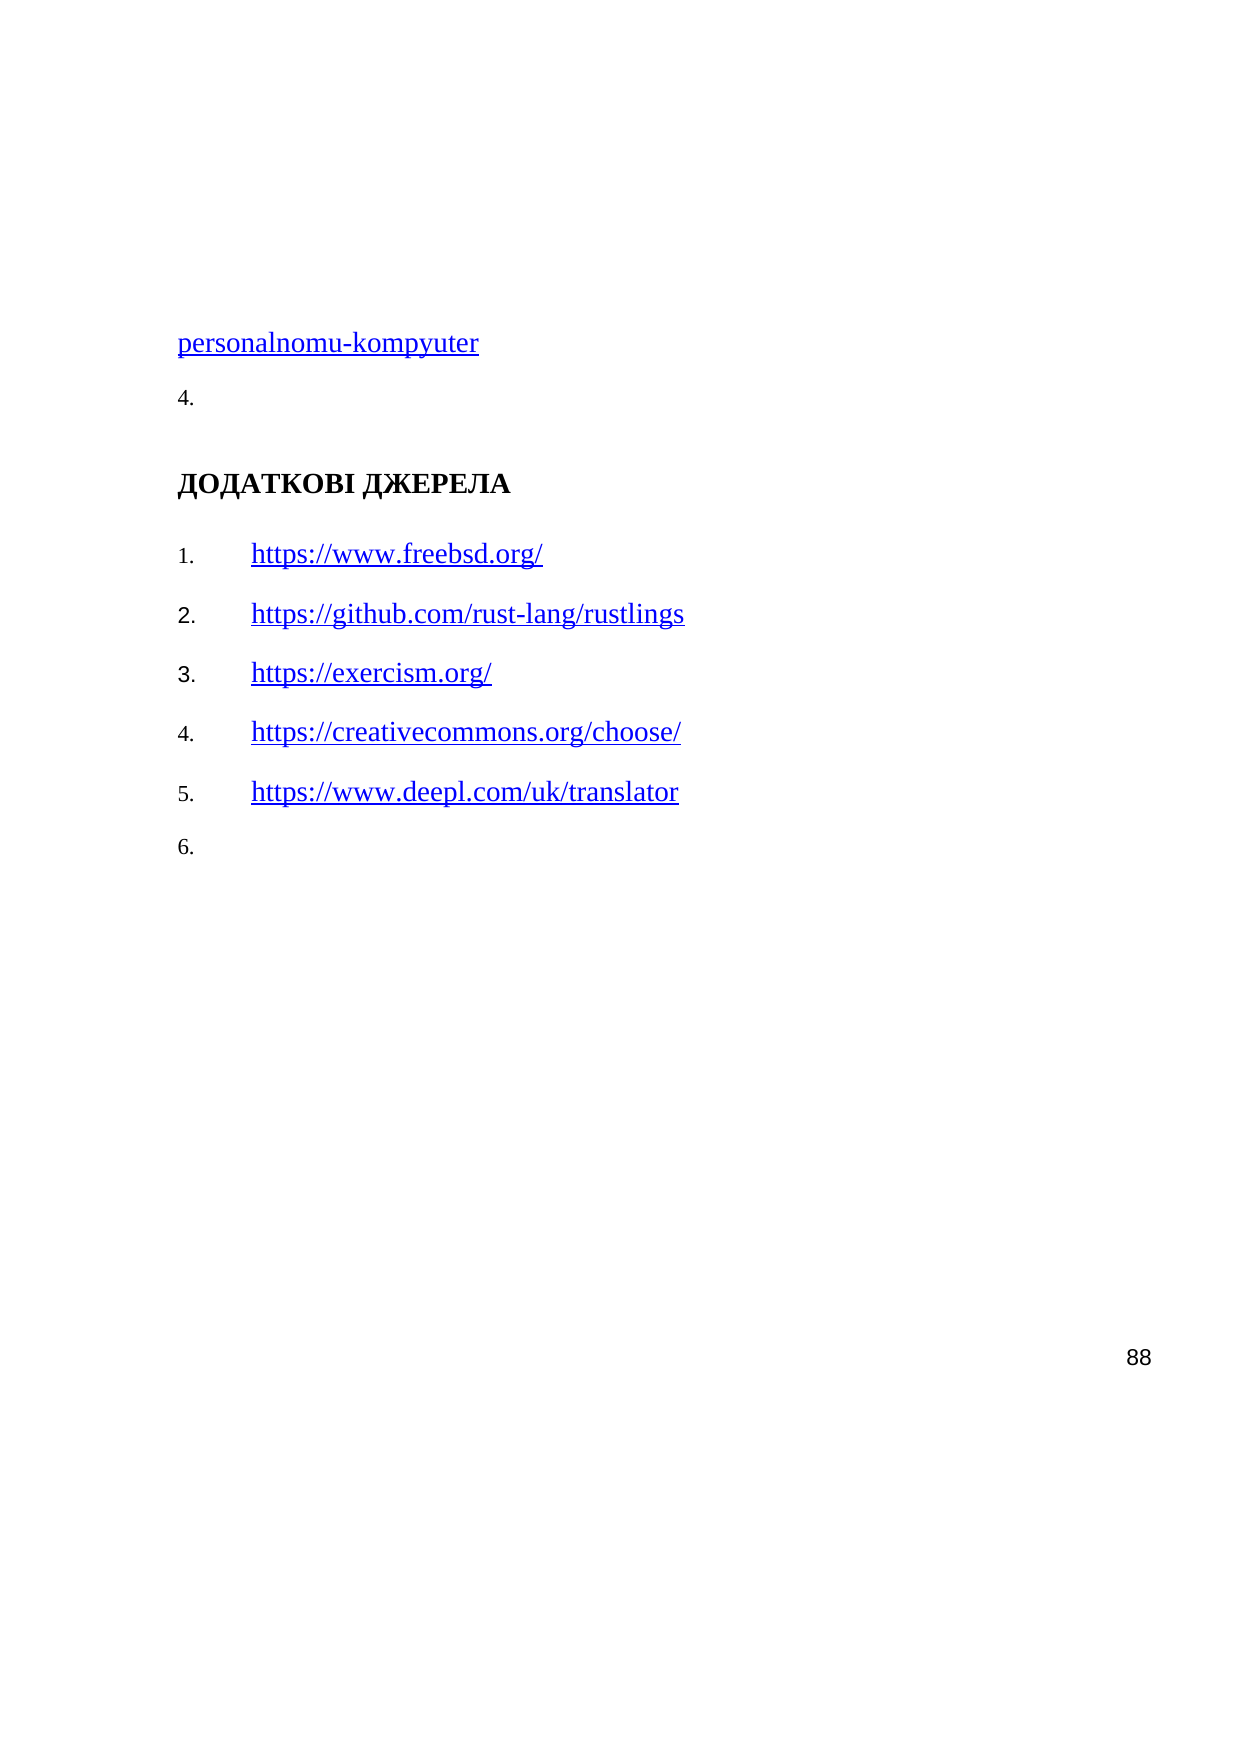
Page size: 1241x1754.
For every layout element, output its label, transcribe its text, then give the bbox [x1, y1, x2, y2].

list https://creativecommons.org/choose/ [177, 714, 1152, 748]
list https://www.freebsd.org/ [177, 536, 1152, 570]
list personalnomu-kompyuter [177, 325, 1152, 359]
list https://github.com/rust-lang/rustlings [177, 596, 1152, 629]
list https://exercism.org/ [177, 655, 1152, 689]
list https://www.deepl.com/uk/translator [177, 774, 1152, 807]
text ДОДАТКОВІ ДЖЕРЕЛА [177, 467, 1152, 500]
